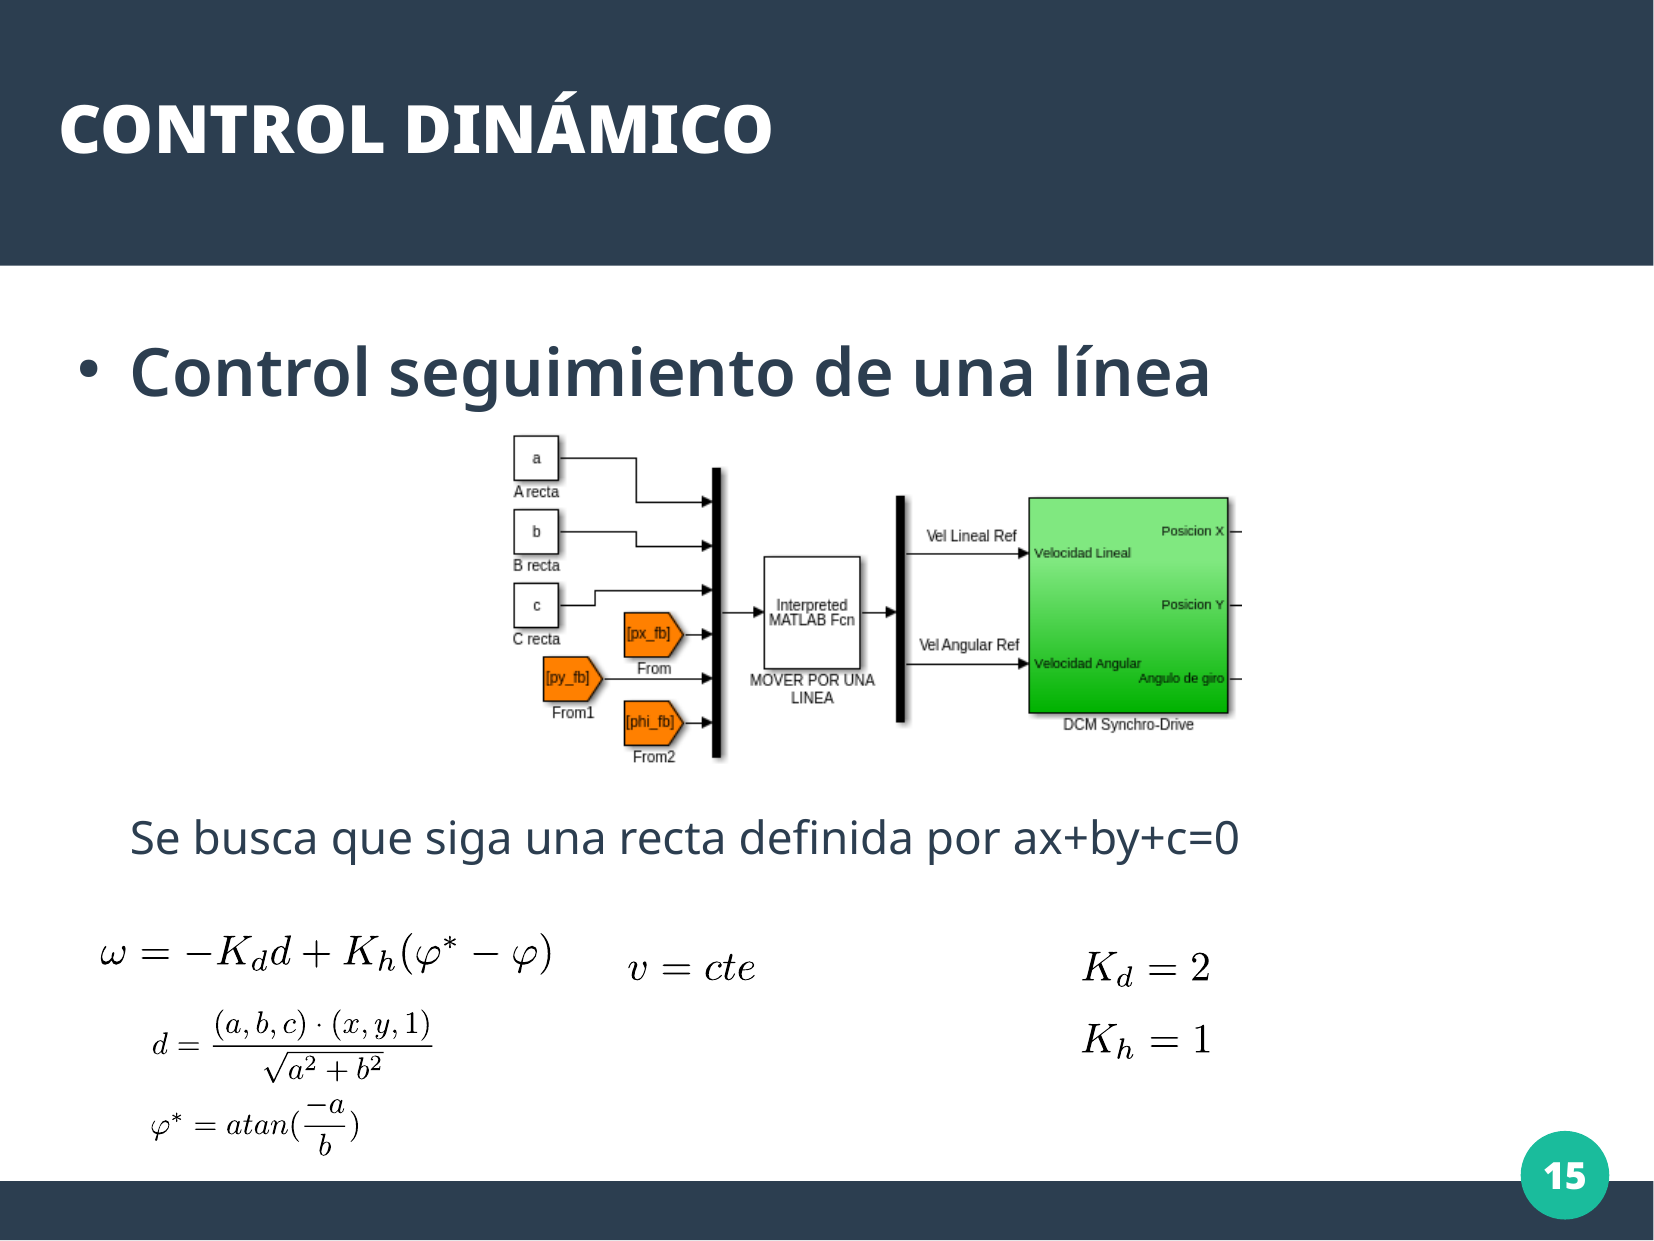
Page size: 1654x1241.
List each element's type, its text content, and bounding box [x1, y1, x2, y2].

text_box [149, 1099, 358, 1156]
picture [496, 415, 1242, 817]
text_box [100, 933, 551, 975]
title CONTROL DINÁMICO [59, 49, 1595, 207]
text_box [1080, 951, 1209, 987]
text_box [151, 1009, 433, 1083]
list Control seguimiento de una línea Se busca que siga una recta definida por ax+by+c=0 [59, 324, 1595, 1152]
text_box [627, 953, 755, 981]
text_box [1080, 1023, 1210, 1059]
